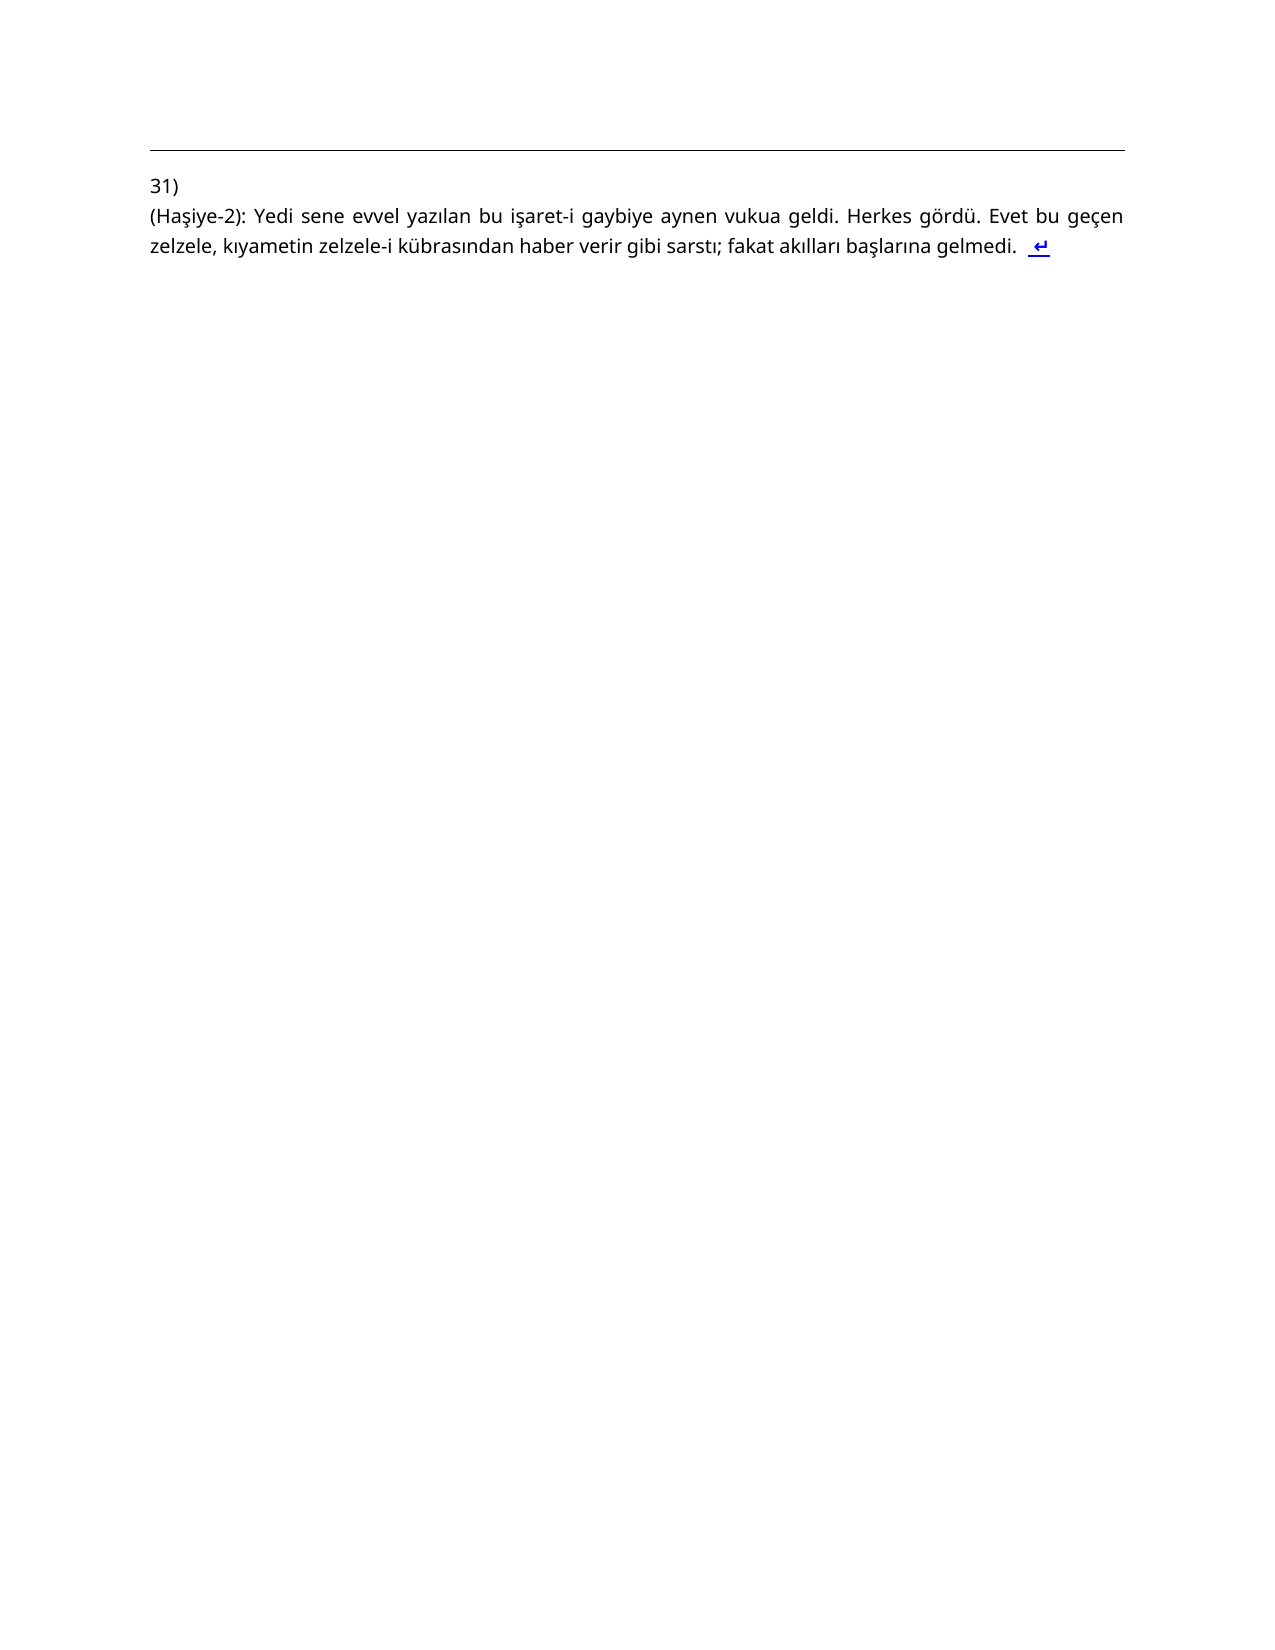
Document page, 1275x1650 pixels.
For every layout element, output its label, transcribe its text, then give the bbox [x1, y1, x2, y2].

text (Haşiye-2): Yedi sene evvel yazılan bu işaret-i gaybiye aynen vukua geldi. Herkes gördü. Evet bu geçen zelzele, kıyametin zelzele-i kübrasından haber verir gibi sarstı; fakat akılları başlarına gelmedi. ↵ [150, 199, 1125, 259]
text 31) [150, 151, 1125, 199]
